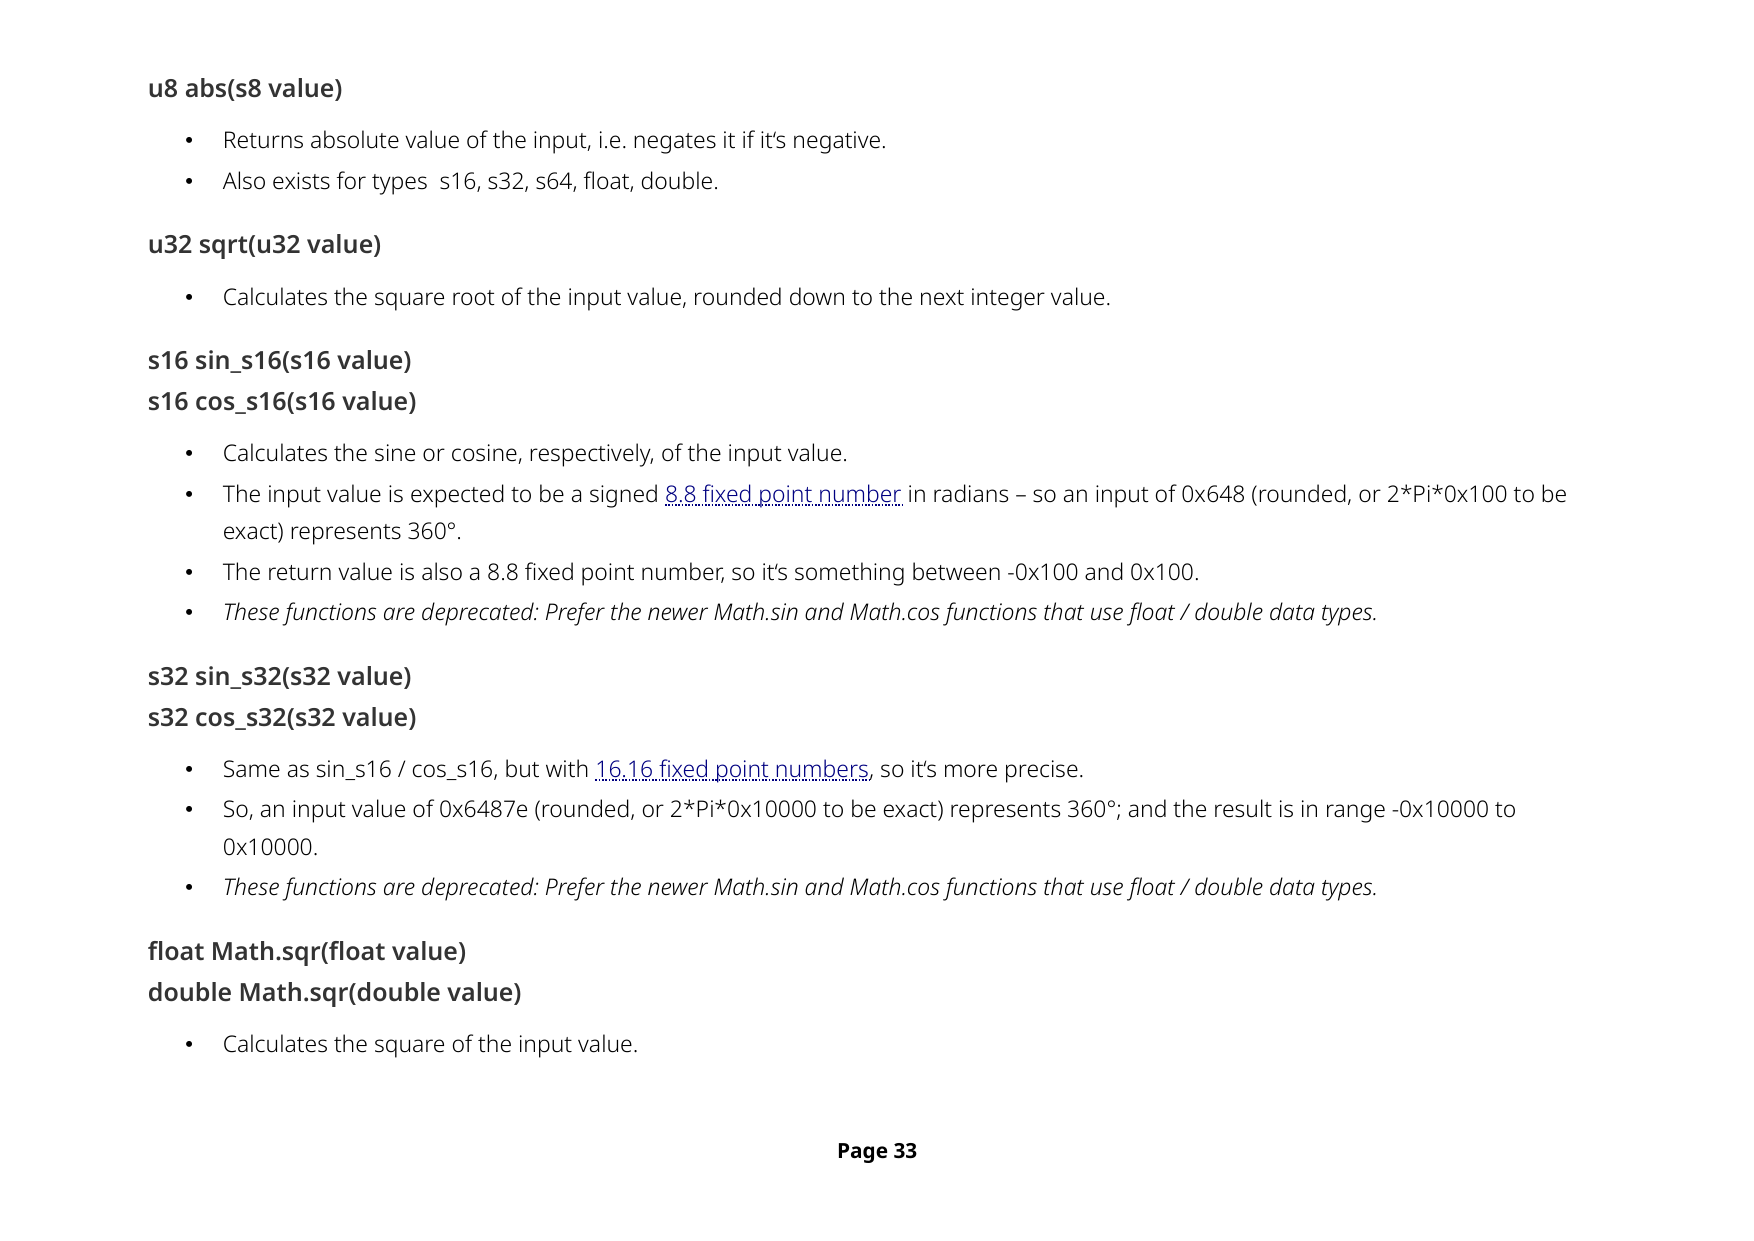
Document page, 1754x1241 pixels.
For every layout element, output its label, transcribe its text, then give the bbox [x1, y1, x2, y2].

subtitle float Math.sqr(float value) double Math.sqr(double value) [148, 933, 1606, 1008]
list The return value is also a 8.8 fixed point number, so it‘s something between -0x100 and 0x100. [185, 555, 1606, 587]
list The input value is expected to be a signed 8.8 fixed point number in radians – so an input of 0x648 (rounded, or 2*Pi*0x100 to be exact) represents 360°. [185, 477, 1606, 546]
list Calculates the sine or cosine, respectively, of the input value. [185, 437, 1606, 468]
list These functions are deprecated: Prefer the newer Math.sin and Math.cos functions that use float / double data types. [185, 871, 1606, 902]
subtitle u8 abs(s8 value) [148, 71, 1606, 105]
list So, an input value of 0x6487e (rounded, or 2*Pi*0x10000 to be exact) represents 360°; and the result is in range -0x10000 to 0x10000. [185, 793, 1606, 862]
list Same as sin_s16 / cos_s16, but with 16.16 fixed point numbers, so it‘s more precise. [185, 752, 1606, 784]
list Returns absolute value of the input, i.e. negates it if it‘s negative. [185, 124, 1606, 155]
subtitle u32 sqrt(u32 value) [148, 227, 1606, 261]
list These functions are deprecated: Prefer the newer Math.sin and Math.cos functions that use float / double data types. [185, 596, 1606, 627]
list Calculates the square root of the input value, rounded down to the next integer value. [185, 280, 1606, 312]
subtitle s16 sin_s16(s16 value) s16 cos_s16(s16 value) [148, 343, 1606, 418]
list Also exists for types s16, s32, s64, float, double. [185, 164, 1606, 196]
subtitle s32 sin_s32(s32 value) s32 cos_s32(s32 value) [148, 658, 1606, 733]
list Calculates the square of the input value. [185, 1027, 1606, 1059]
